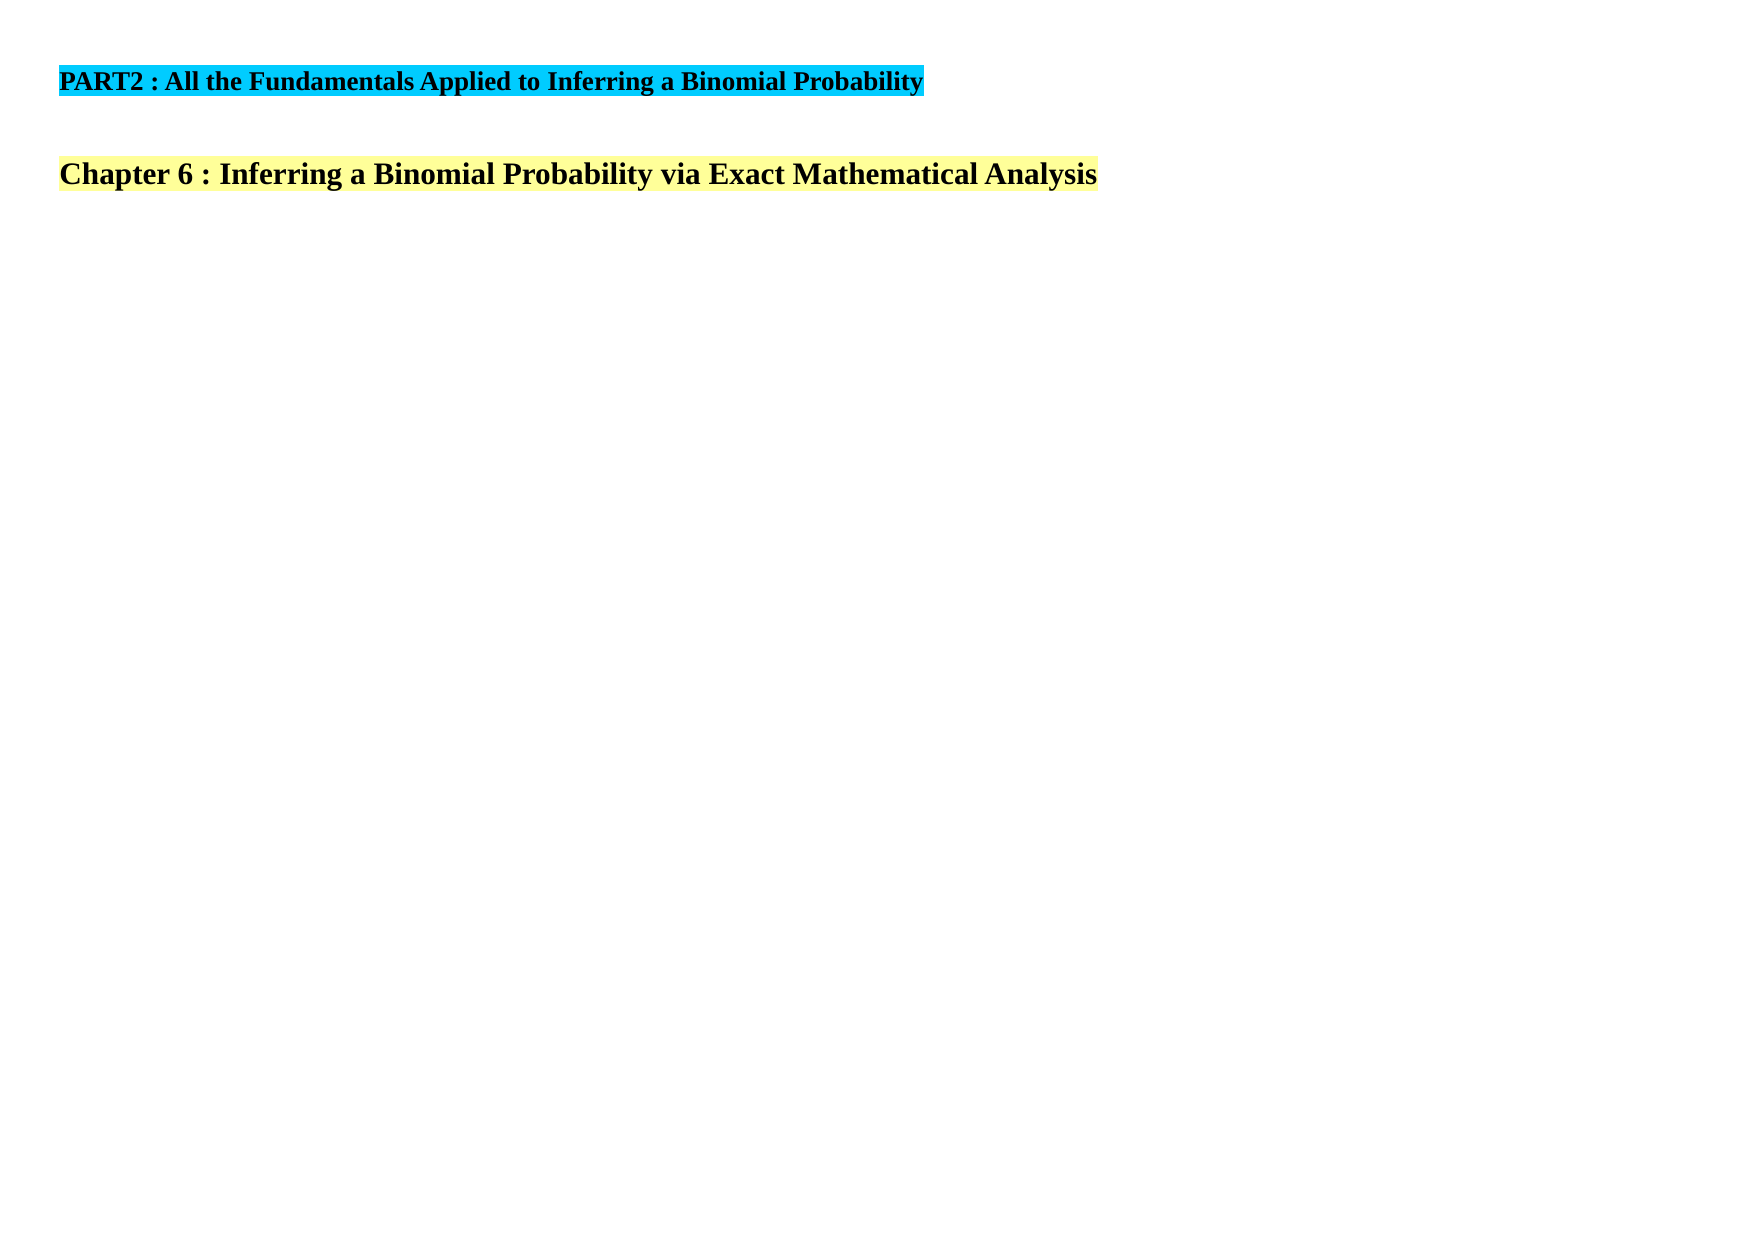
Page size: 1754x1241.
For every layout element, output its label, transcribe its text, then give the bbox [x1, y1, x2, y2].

text Chapter 6 : Inferring a Binomial Probability via Exact Mathematical Analysis [59, 156, 1695, 191]
text PART2 : All the Fundamentals Applied to Inferring a Binomial Probability [59, 65, 1695, 96]
